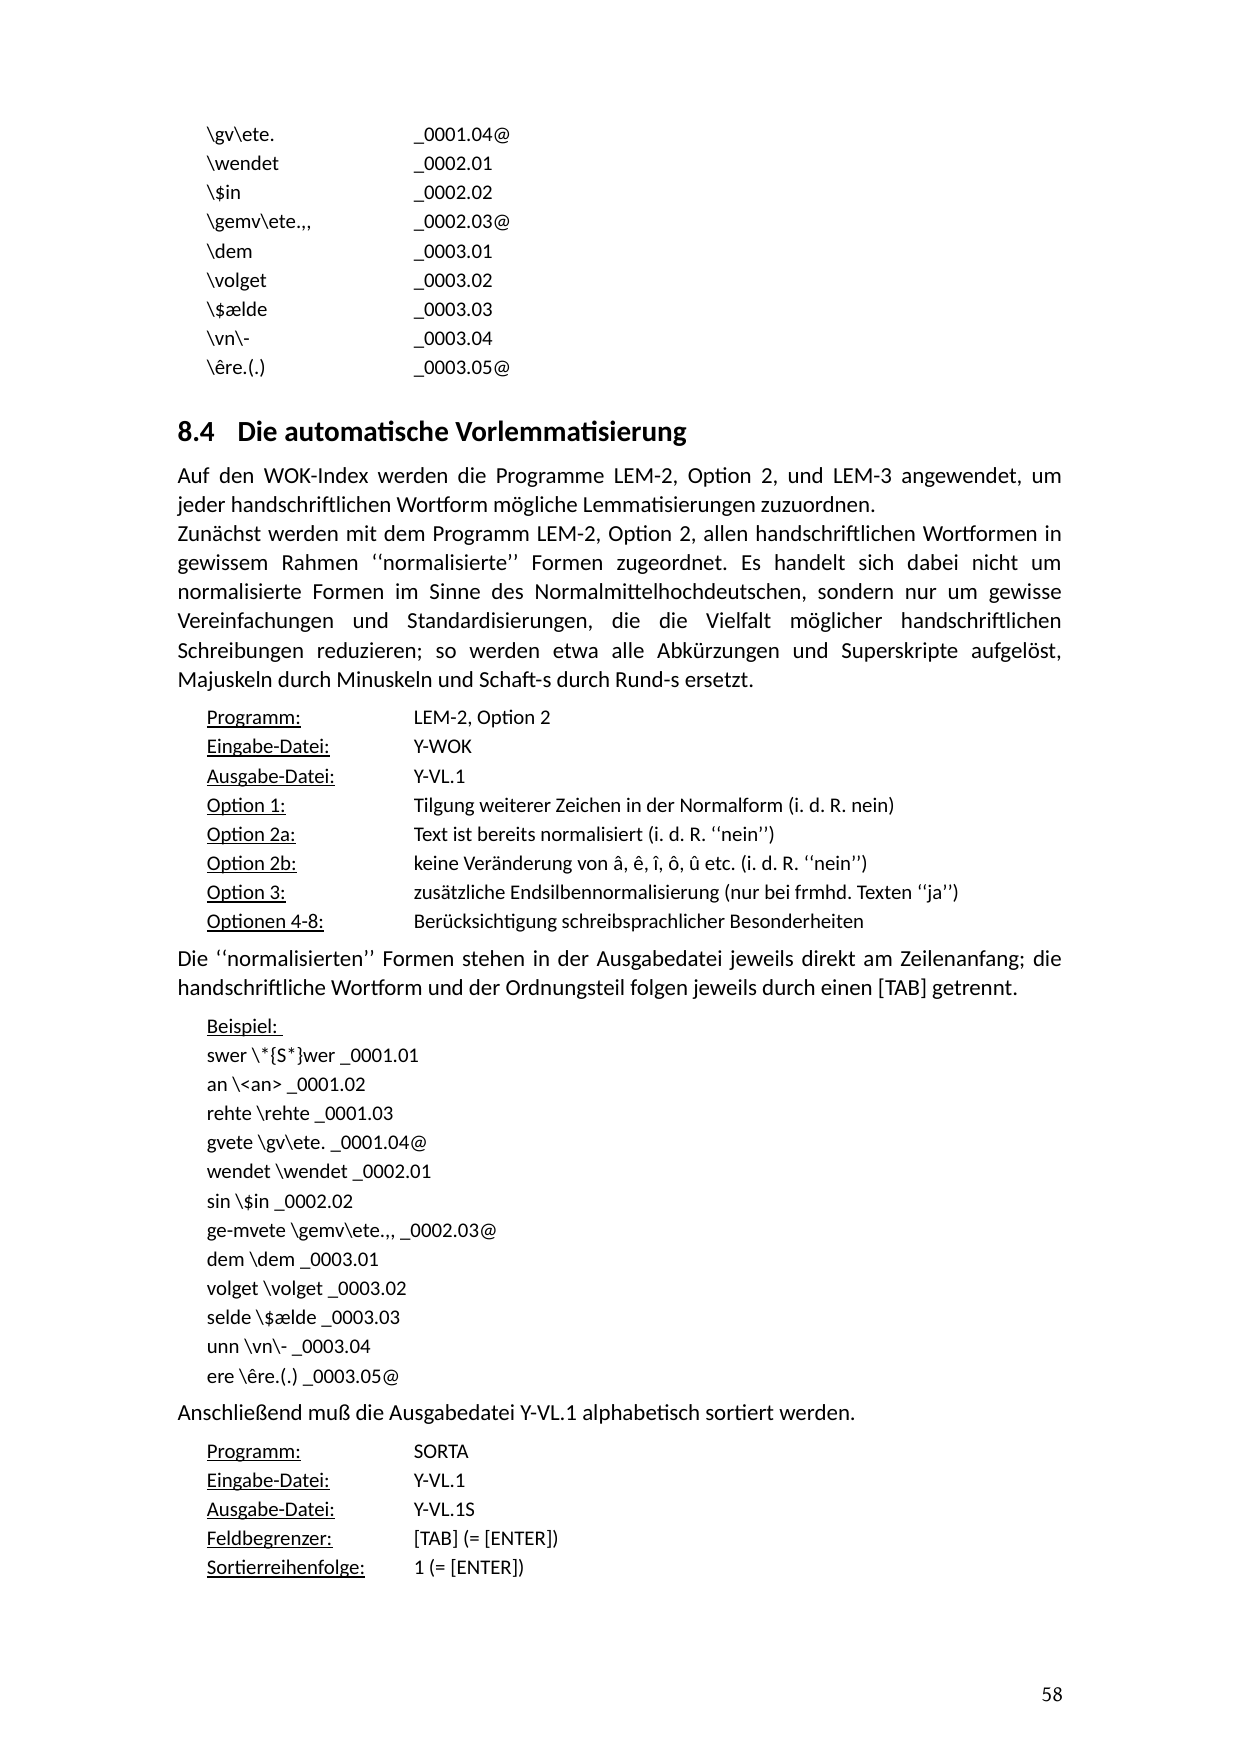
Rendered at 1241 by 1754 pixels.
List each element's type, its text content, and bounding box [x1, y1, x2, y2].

text Eingabe-Datei: Y-VL.1 [207, 1464, 1063, 1493]
text swer \*{S*}wer _0001.01 [207, 1039, 1063, 1068]
text Feldbegrenzer: [TAB] (= [ENTER]) [207, 1522, 1063, 1551]
text dem \dem _0003.01 [207, 1243, 1063, 1272]
text \gemv\ete.,, _0002.03@ [207, 206, 1063, 235]
text Programm: LEM-2, Option 2 [207, 701, 1063, 731]
text Die ‘‘normalisierten’’ Formen stehen in der Ausgabedatei jeweils direkt am Zeilenanfang; die handschriftliche Wortform und der Ordnungsteil folgen jeweils durch einen [TAB] getrennt. [177, 943, 1063, 1001]
subtitle Die automatische Vorlemmatisierung [177, 418, 1063, 447]
text an \<an> _0001.02 [207, 1068, 1063, 1097]
text rehte \rehte _0001.03 [207, 1097, 1063, 1126]
text Sortierreihenfolge: 1 (= [ENTER]) [207, 1551, 1063, 1581]
text Auf den WOK-Index werden die Programme LEM-2, Option 2, und LEM-3 angewendet, um jeder handschriftlichen Wortform mögliche Lemmatisierungen zuzuordnen. [177, 460, 1063, 518]
text Optionen 4-8: Berücksichtigung schreibsprachlicher Besonderheiten [207, 906, 1063, 935]
text volget \volget _0003.02 [207, 1272, 1063, 1301]
text Option 2a: Text ist bereits normalisiert (i. d. R. ‘‘nein’’) [207, 818, 1063, 847]
text Ausgabe-Datei: Y-VL.1 [207, 760, 1063, 789]
text wendet \wendet _0002.01 [207, 1156, 1063, 1185]
text \volget _0003.02 [207, 264, 1063, 293]
text Zunächst werden mit dem Programm LEM-2, Option 2, allen handschriftlichen Wortformen in gewissem Rahmen ‘‘normalisierte’’ Formen zugeordnet. Es handelt sich dabei nicht um normalisierte Formen im Sinne des Normalmittelhochdeutschen, sondern nur um gewisse Vereinfachungen und Standardisierungen, die die Vielfalt möglicher handschriftlichen Schreibungen reduzieren; so werden etwa alle Abkürzungen und Superskripte aufgelöst, Majuskeln durch Minuskeln und Schaft-s durch Rund-s ersetzt. [177, 518, 1063, 693]
text Option 2b: keine Veränderung von â, ê, î, ô, û etc. (i. d. R. ‘‘nein’’) [207, 847, 1063, 876]
text unn \vn\- _0003.04 [207, 1331, 1063, 1360]
text Ausgabe-Datei: Y-VL.1S [207, 1493, 1063, 1522]
text \gv\ete. _0001.04@ [207, 118, 1063, 147]
text Eingabe-Datei: Y-WOK [207, 731, 1063, 760]
subtitle Programm: SORTA [207, 1435, 1063, 1464]
text gvete \gv\ete. _0001.04@ [207, 1126, 1063, 1156]
text Option 1: Tilgung weiterer Zeichen in der Normalform (i. d. R. nein) [207, 789, 1063, 818]
text Anschließend muß die Ausgabedatei Y-VL.1 alphabetisch sortiert werden. [177, 1397, 1063, 1426]
text \êre.(.) _0003.05@ [207, 351, 1063, 381]
text selde \$ælde _0003.03 [207, 1301, 1063, 1331]
text \wendet _0002.01 [207, 147, 1063, 176]
text \dem _0003.01 [207, 235, 1063, 264]
text \$ælde _0003.03 [207, 293, 1063, 322]
text ere \êre.(.) _0003.05@ [207, 1360, 1063, 1389]
subtitle Beispiel: [207, 1010, 1063, 1039]
text \$in _0002.02 [207, 176, 1063, 206]
text ge-mvete \gemv\ete.,, _0002.03@ [207, 1214, 1063, 1243]
text sin \$in _0002.02 [207, 1185, 1063, 1214]
text \vn\- _0003.04 [207, 322, 1063, 351]
text Option 3: zusätzliche Endsilbennormalisierung (nur bei frmhd. Texten ‘‘ja’’) [207, 876, 1063, 906]
